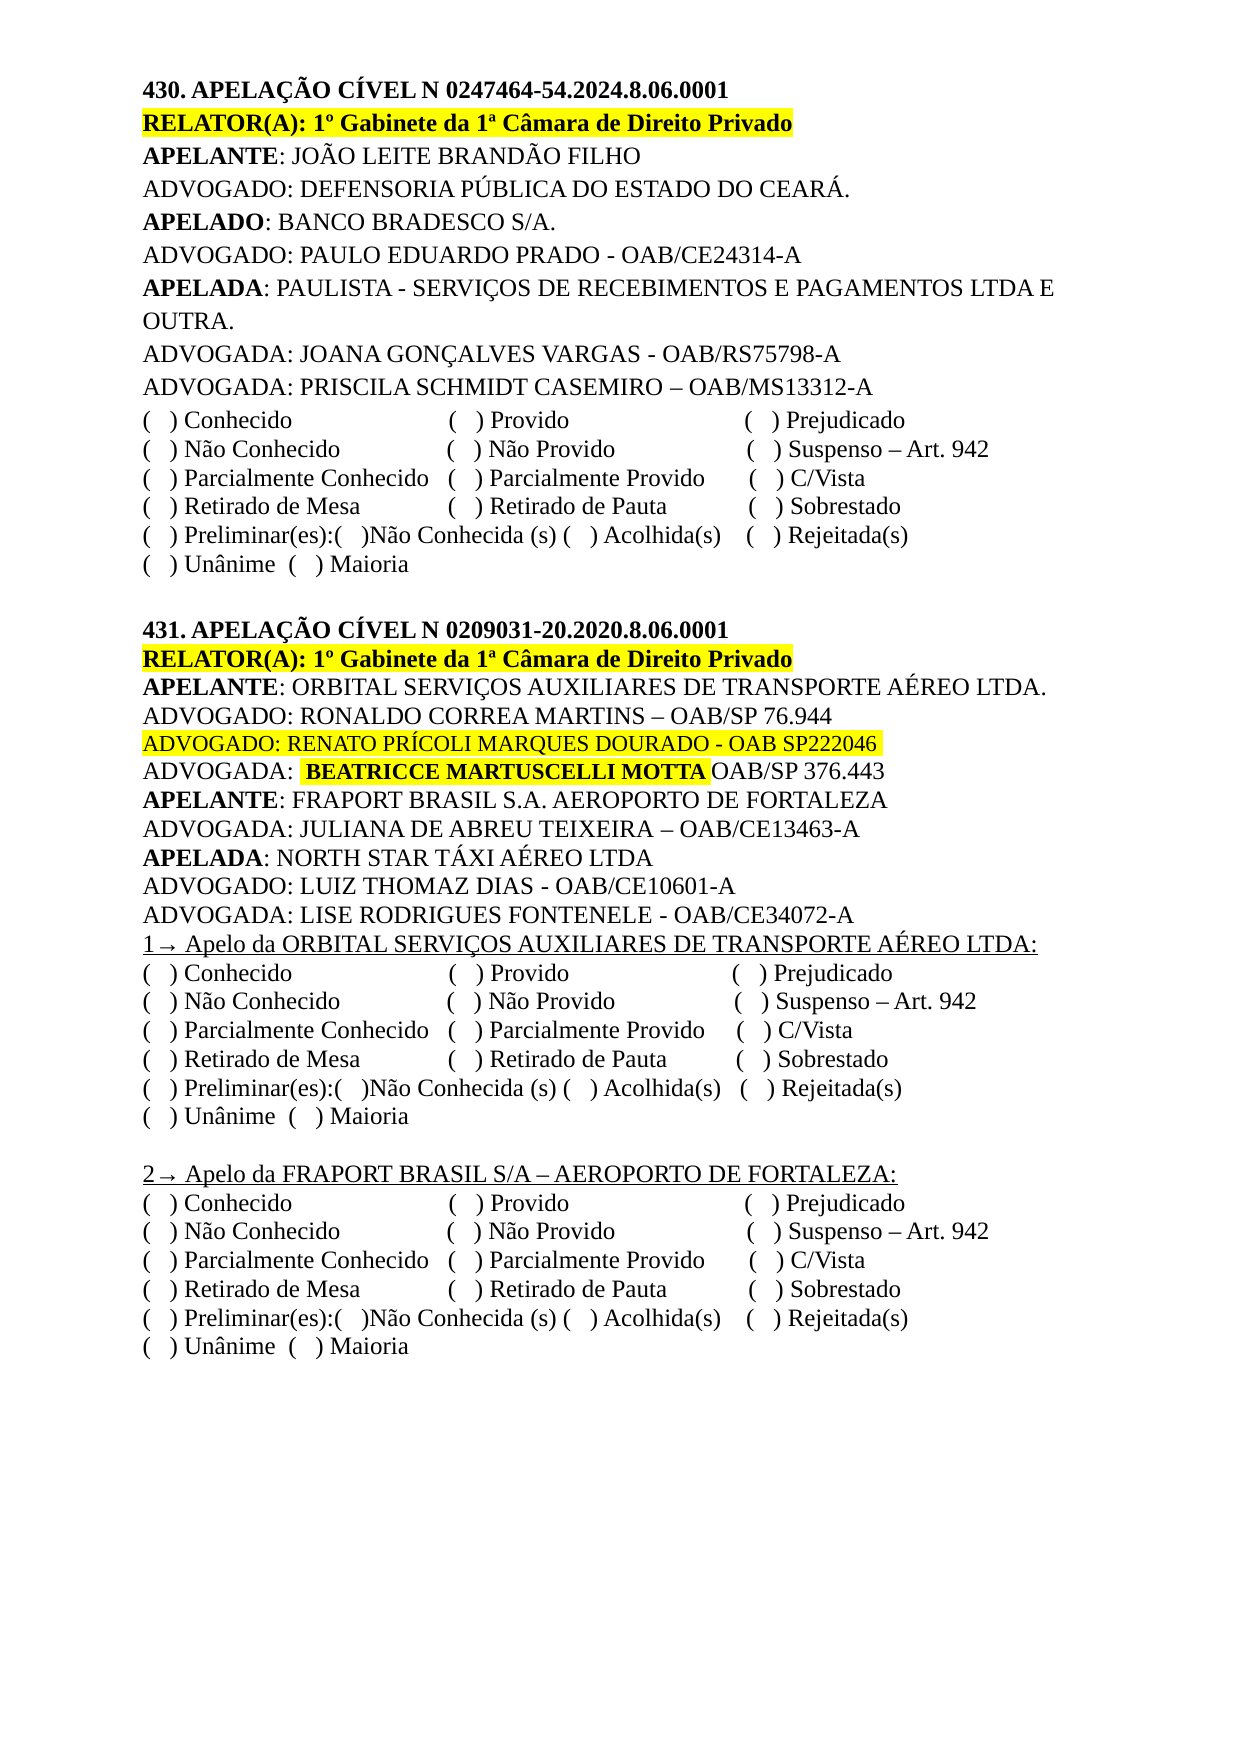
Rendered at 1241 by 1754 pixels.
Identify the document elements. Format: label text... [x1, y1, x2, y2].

text ( ) Preliminar(es):( )Não Conhecida (s) ( ) Acolhida(s) ( ) Rejeitada(s) [142, 1073, 1158, 1101]
text ( ) Unânime ( ) Maioria [142, 1331, 1141, 1360]
text APELADA: NORTH STAR TÁXI AÉREO LTDA ADVOGADO: LUIZ THOMAZ DIAS - OAB/CE10601-A ADVOGADA: LISE RODRIGUES FONTENELE - OAB/CE34072-A [142, 843, 1141, 929]
text ( ) Não Conhecido ( ) Não Provido ( ) Suspenso – Art. 942 [142, 434, 1158, 463]
text ( ) Conhecido ( ) Provido ( ) Prejudicado [142, 958, 1141, 986]
text ( ) Parcialmente Conhecido ( ) Parcialmente Provido ( ) C/Vista [142, 1245, 1158, 1274]
text ( ) Preliminar(es):( )Não Conhecida (s) ( ) Acolhida(s) ( ) Rejeitada(s) [142, 1303, 1158, 1331]
text ( ) Não Conhecido ( ) Não Provido ( ) Suspenso – Art. 942 [142, 986, 1158, 1015]
text ( ) Parcialmente Conhecido ( ) Parcialmente Provido ( ) C/Vista [142, 1015, 1158, 1044]
text ( ) Unânime ( ) Maioria [142, 549, 1141, 578]
text ( ) Retirado de Mesa ( ) Retirado de Pauta ( ) Sobrestado [142, 491, 1158, 520]
text ( ) Preliminar(es):( )Não Conhecida (s) ( ) Acolhida(s) ( ) Rejeitada(s) [142, 520, 1158, 549]
text ( ) Unânime ( ) Maioria [142, 1101, 1158, 1130]
text ( ) Parcialmente Conhecido ( ) Parcialmente Provido ( ) C/Vista [142, 463, 1158, 491]
text ( ) Conhecido ( ) Provido ( ) Prejudicado [142, 405, 1141, 434]
text 2→ Apelo da FRAPORT BRASIL S/A – AEROPORTO DE FORTALEZA: [142, 1159, 1141, 1188]
text ( ) Retirado de Mesa ( ) Retirado de Pauta ( ) Sobrestado [142, 1274, 1158, 1303]
text ( ) Não Conhecido ( ) Não Provido ( ) Suspenso – Art. 942 [142, 1216, 1158, 1245]
text ADVOGADA: BEATRICCE MARTUSCELLI MOTTA OAB/SP 376.443 APELANTE: FRAPORT BRASIL S.A. AEROPORTO DE FORTALEZA ADVOGADA: JULIANA DE ABREU TEIXEIRA – OAB/CE13463-A [142, 756, 1141, 843]
text ( ) Retirado de Mesa ( ) Retirado de Pauta ( ) Sobrestado [142, 1044, 1158, 1073]
text ADVOGADO: DEFENSORIA PÚBLICA DO ESTADO DO CEARÁ. APELADO: BANCO BRADESCO S/A. ADVOGADO: PAULO EDUARDO PRADO - OAB/CE24314-A APELADA: PAULISTA - SERVIÇOS DE RECEBIMENTOS E PAGAMENTOS LTDA E OUTRA. ADVOGADA: JOANA GONÇALVES VARGAS - OAB/RS75798-A ADVOGADA: PRISCILA SCHMIDT CASEMIRO – OAB/MS13312-A [142, 174, 1141, 401]
text ( ) Conhecido ( ) Provido ( ) Prejudicado [142, 1188, 1141, 1216]
text 431. APELAÇÃO CÍVEL N 0209031-20.2020.8.06.0001 RELATOR(A): 1º Gabinete da 1ª Câmara de Direito Privado APELANTE: ORBITAL SERVIÇOS AUXILIARES DE TRANSPORTE AÉREO LTDA. ADVOGADO: RONALDO CORREA MARTINS – OAB/SP 76.944 [142, 615, 1141, 730]
text 1→ Apelo da ORBITAL SERVIÇOS AUXILIARES DE TRANSPORTE AÉREO LTDA: [142, 929, 1141, 958]
text ADVOGADO: RENATO PRÍCOLI MARQUES DOURADO - OAB SP222046 [142, 730, 1141, 756]
text 430. APELAÇÃO CÍVEL N 0247464-54.2024.8.06.0001 RELATOR(A): 1º Gabinete da 1ª Câmara de Direito Privado APELANTE: JOÃO LEITE BRANDÃO FILHO [142, 75, 1141, 170]
